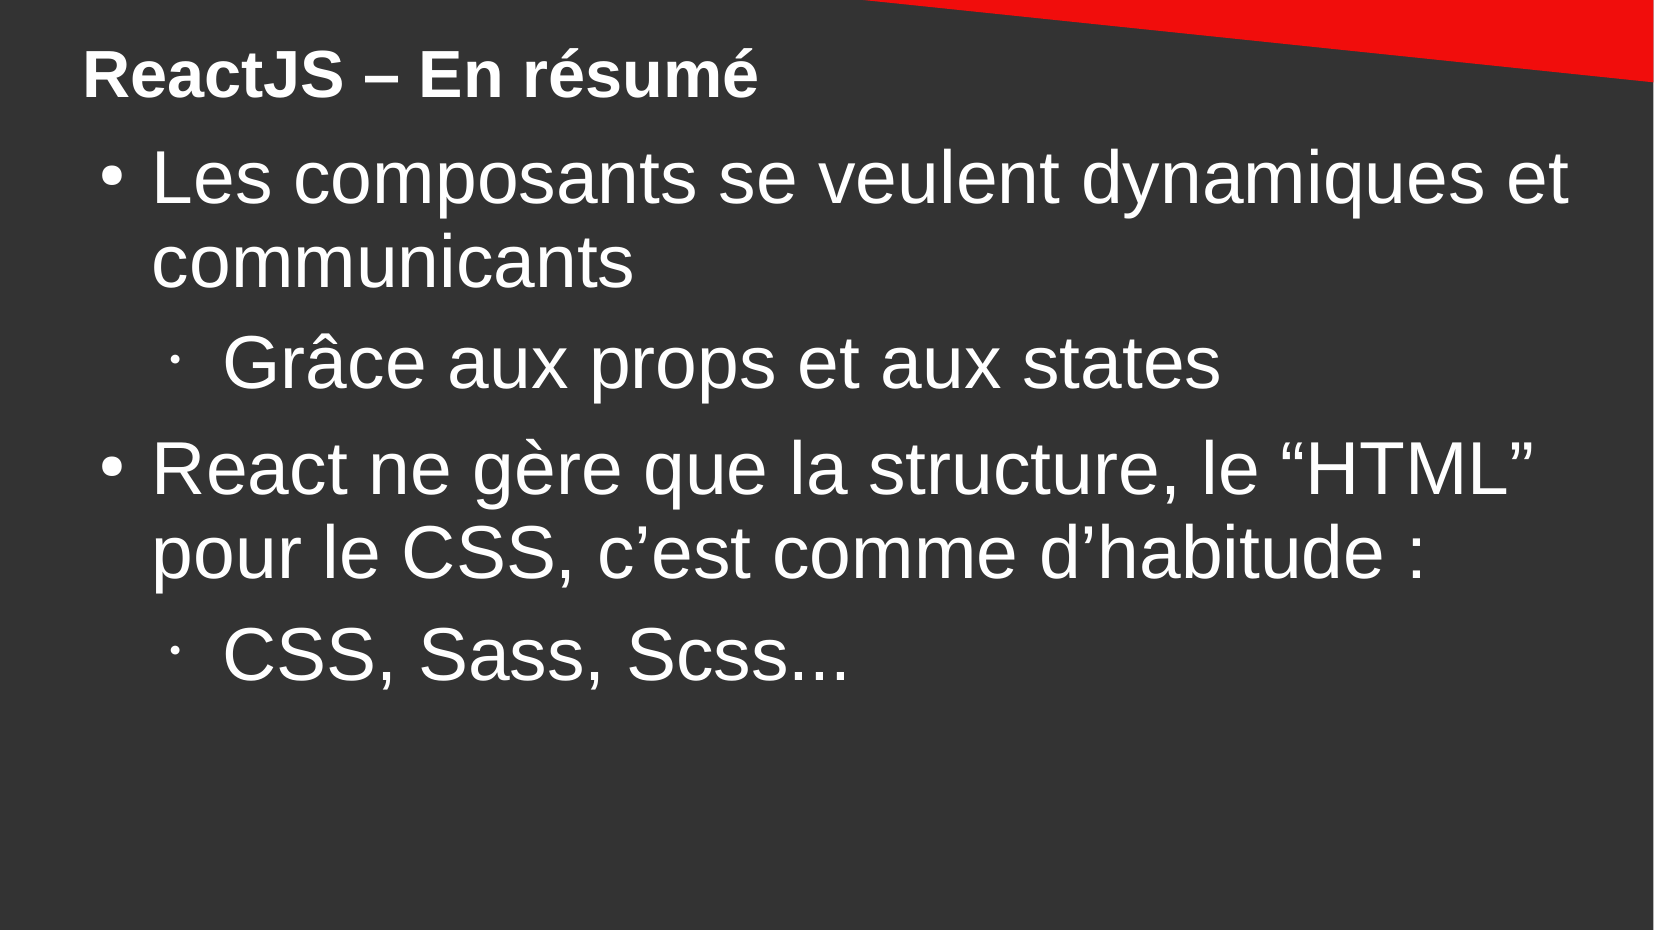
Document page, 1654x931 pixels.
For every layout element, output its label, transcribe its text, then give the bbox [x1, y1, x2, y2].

title ReactJS – En résumé [82, 37, 1571, 122]
text_box [863, 0, 1654, 83]
list Les composants se veulent dynamiques et communicants Grâce aux props et aux states React ne gère que la structure, le “HTML” pour le CSS, c’est comme d’habitude : CSS, Sass, Scss... [80, 135, 1620, 804]
